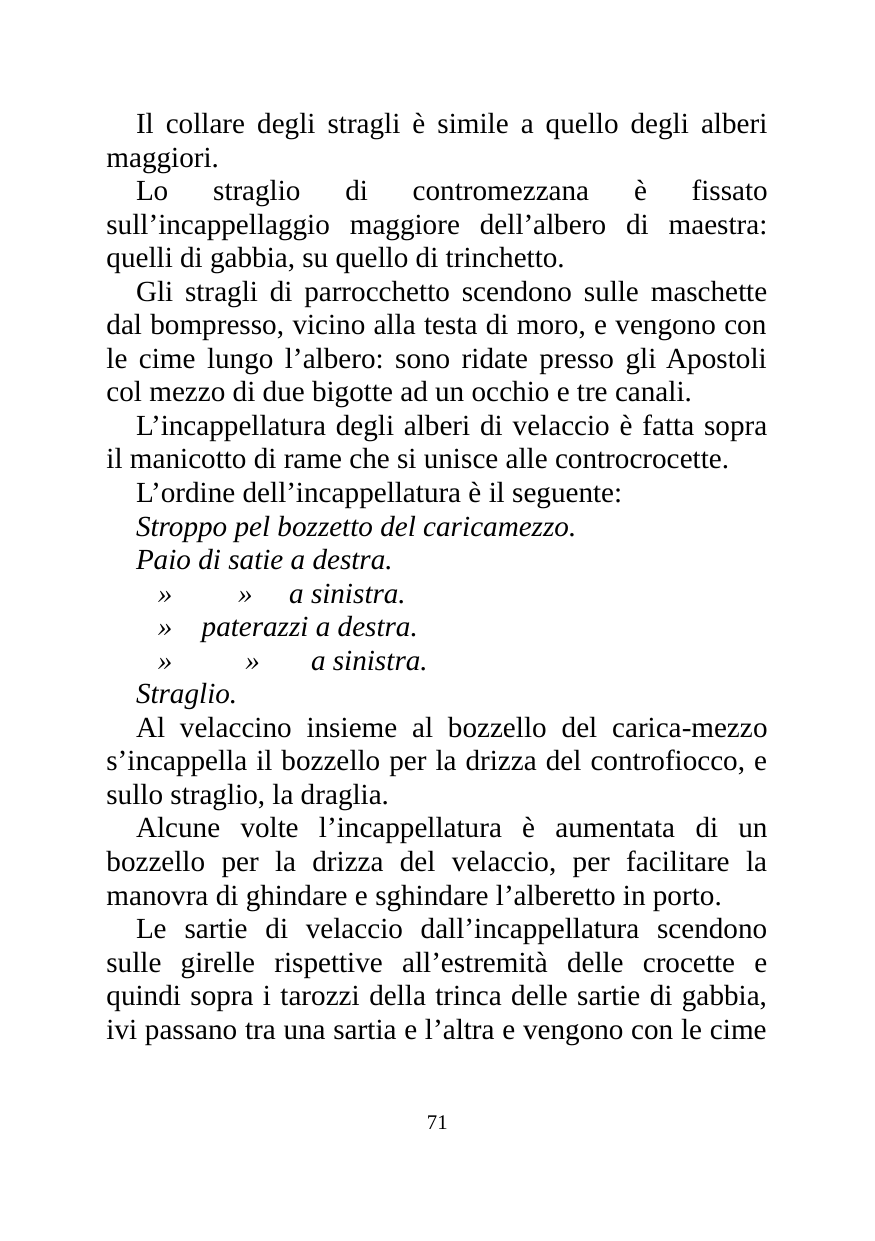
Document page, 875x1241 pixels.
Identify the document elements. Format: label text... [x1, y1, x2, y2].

text Alcune volte l’incappellatura è aumentata di un bozzello per la drizza del velaccio, per facilitare la manovra di ghindare e sghindare l’alberetto in porto. [106, 811, 768, 911]
text Gli stragli di parrocchetto scendono sulle maschette dal bompresso, vicino alla testa di moro, e vengono con le cime lungo l’albero: sono ridate presso gli Apostoli col mezzo di due bigotte ad un occhio e tre canali. [106, 274, 768, 408]
text » » a sinistra. [106, 643, 768, 676]
text Paio di satie a destra. [106, 542, 768, 576]
text Lo straglio di contromezzana è fissato sull’incappellaggio maggiore dell’albero di maestra: quelli di gabbia, su quello di trinchetto. [106, 173, 768, 274]
text L’ordine dell’incappellatura è il seguente: [106, 475, 768, 509]
text Stroppo pel bozzetto del caricamezzo. [106, 509, 768, 542]
text » paterazzi a destra. [106, 609, 768, 643]
text » » a sinistra. [106, 576, 768, 609]
text Straglio. [106, 676, 768, 710]
text Le sartie di velaccio dall’incappellatura scendono sulle girelle rispettive all’estremità delle crocette e quindi sopra i tarozzi della trinca delle sartie di gabbia, ivi passano tra una sartia e l’altra e vengono con le cime [106, 911, 768, 1045]
text Il collare degli stragli è simile a quello degli alberi maggiori. [106, 106, 768, 173]
text Al velaccino insieme al bozzello del carica-mezzo s’incappella il bozzello per la drizza del controfiocco, e sullo straglio, la draglia. [106, 710, 768, 811]
text L’incappellatura degli alberi di velaccio è fatta sopra il manicotto di rame che si unisce alle controcrocette. [106, 408, 768, 475]
